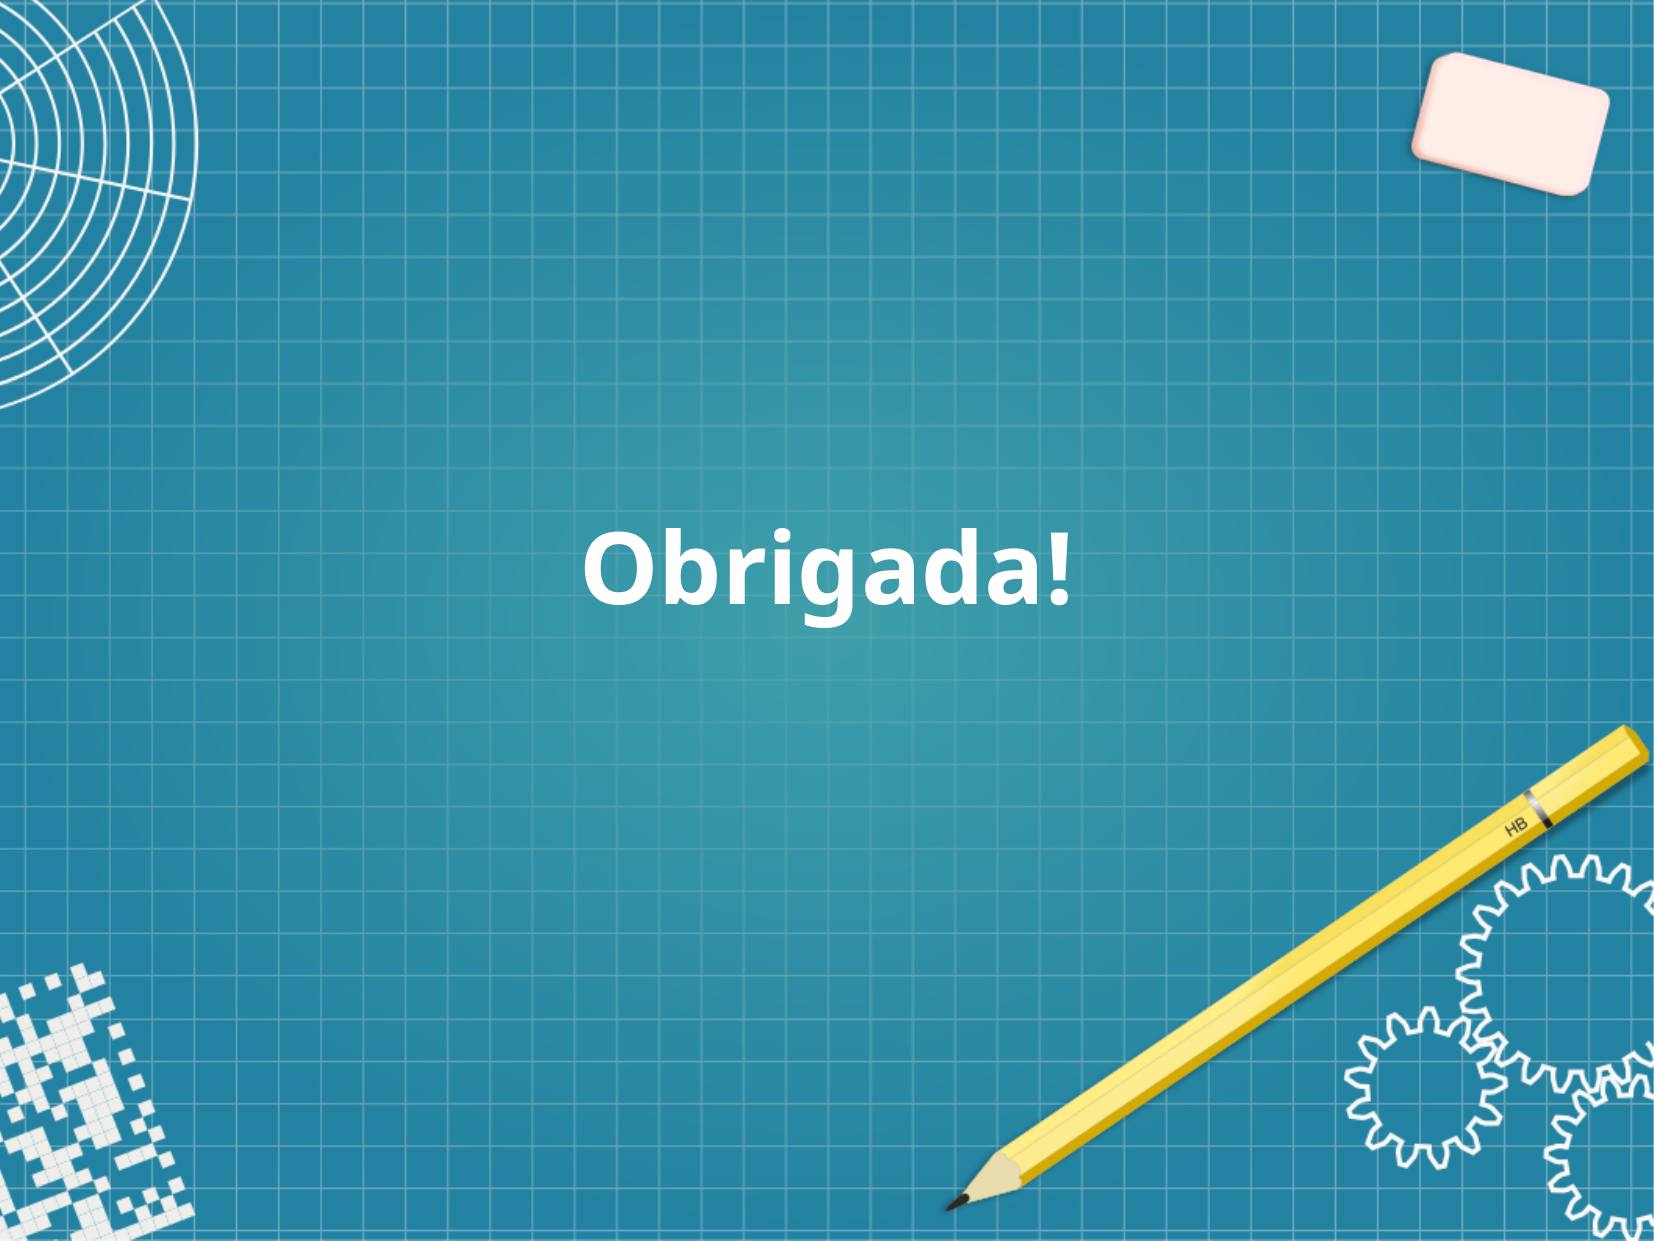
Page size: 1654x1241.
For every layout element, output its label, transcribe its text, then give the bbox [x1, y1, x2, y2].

title Obrigada! [236, 460, 1418, 668]
